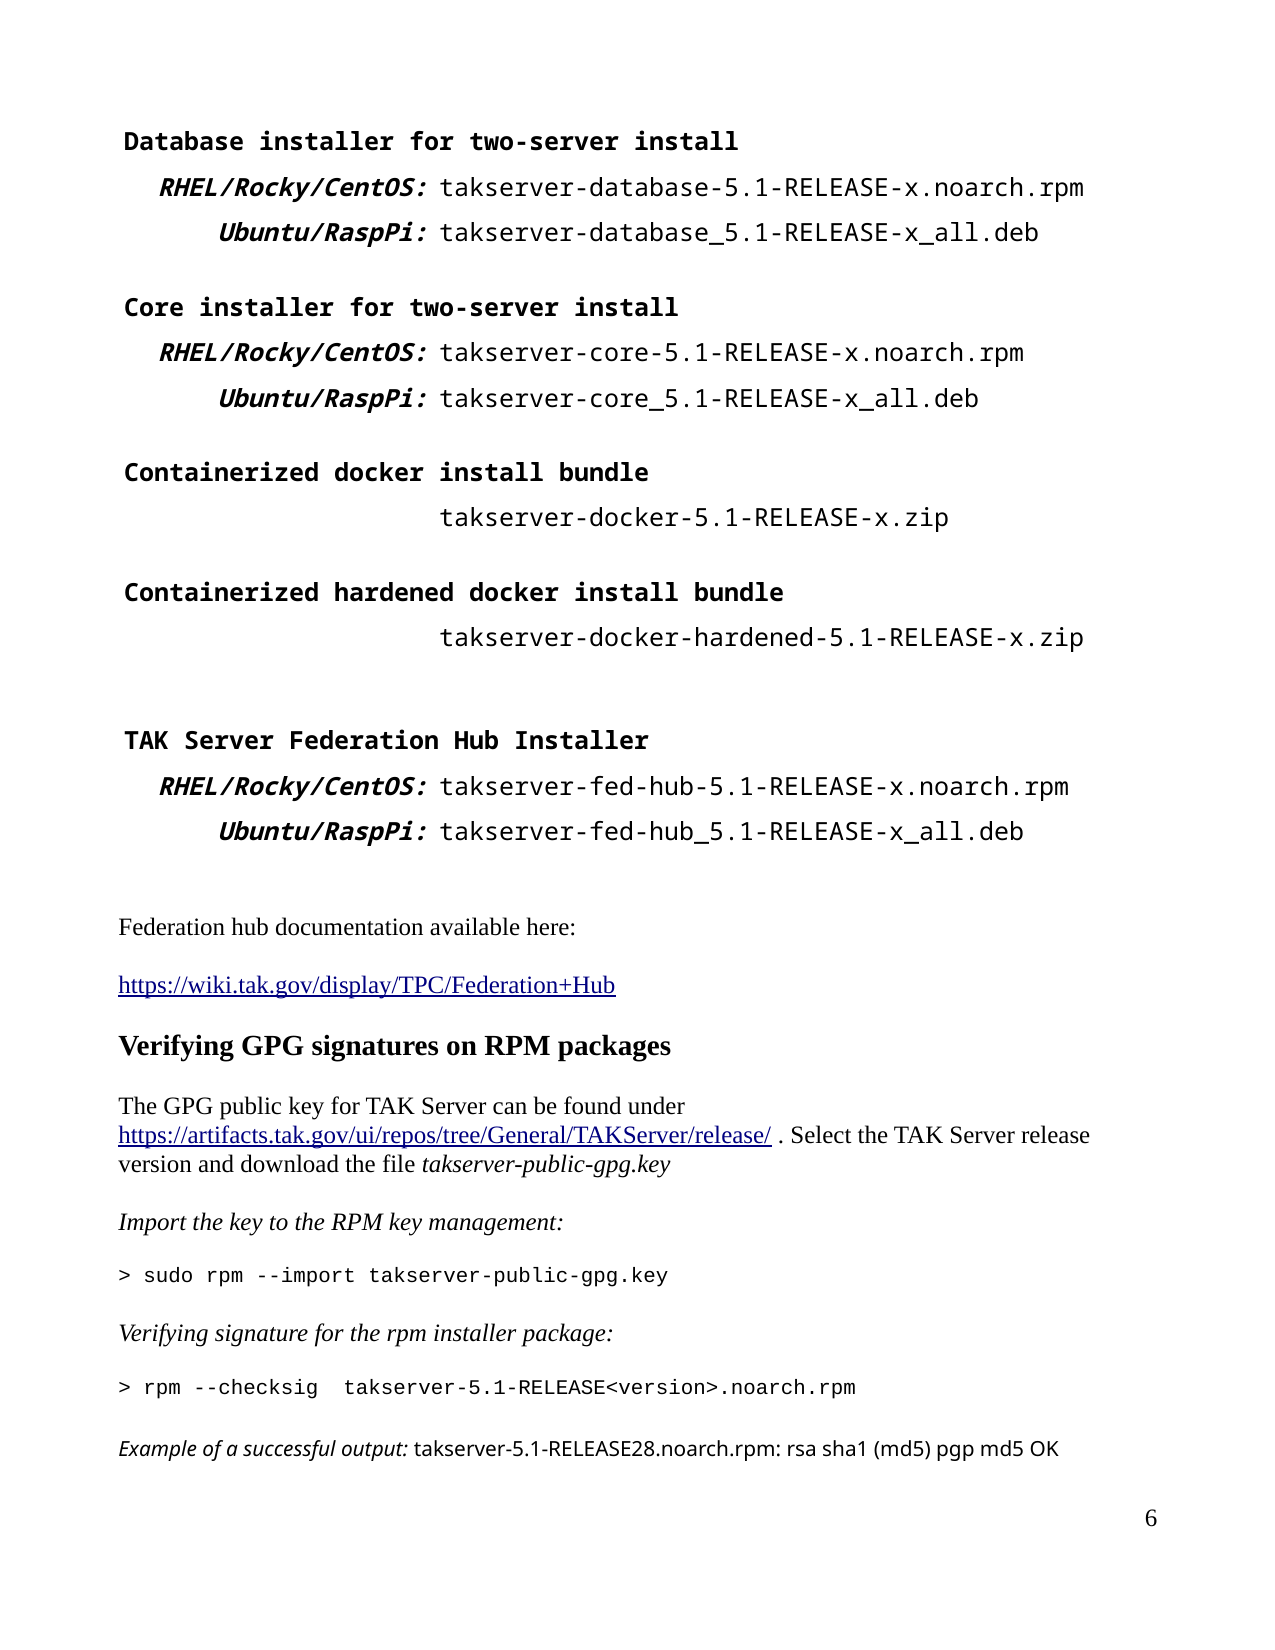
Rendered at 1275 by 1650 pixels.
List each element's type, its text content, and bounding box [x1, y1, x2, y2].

table_cell [143, 494, 433, 540]
table_cell Ubuntu/RaspPi: [143, 375, 433, 420]
table_cell takserver-database-5.1-RELEASE-x.noarch.rpm [433, 164, 1168, 209]
table_cell RHEL/Rocky/CentOS: [143, 329, 433, 374]
table_cell takserver-fed-hub-5.1-RELEASE-x.noarch.rpm [433, 763, 1159, 808]
table_cell [118, 375, 142, 420]
table_header TAK Server Federation Hub Installer [118, 717, 1159, 763]
text Import the key to the RPM key management: [118, 1207, 1098, 1236]
table_cell takserver-docker-5.1-RELEASE-x.zip [433, 494, 1168, 540]
text The GPG public key for TAK Server can be found under https://artifacts.tak.gov/ui/repos/tree/General/TAKServer/release/ . Select the TAK Server release version and download the file takserver-public-gpg.key [118, 1091, 1098, 1178]
text Federation hub documentation available here: [118, 912, 1098, 941]
text > rpm --checksig takserver-5.1-RELEASE<version>.noarch.rpm Example of a successful output: takserver-5.1-RELEASE28.noarch.rpm: rsa sha1 (md5) pgp md5 OK [118, 1377, 1098, 1463]
text > sudo rpm --import takserver-public-gpg.key [118, 1265, 1098, 1289]
table_cell [118, 209, 142, 255]
text https://wiki.tak.gov/display/TPC/Federation+Hub [118, 970, 1098, 999]
table_cell takserver-database_5.1-RELEASE-x_all.deb [433, 209, 1168, 255]
table_cell RHEL/Rocky/CentOS: [143, 763, 433, 808]
table_cell Ubuntu/RaspPi: [143, 209, 433, 255]
text Verifying signature for the rpm installer package: [118, 1318, 1098, 1347]
table_cell [143, 614, 433, 659]
table_cell takserver-core_5.1-RELEASE-x_all.deb [433, 375, 1168, 420]
table_cell [118, 808, 142, 854]
table_cell takserver-fed-hub_5.1-RELEASE-x_all.deb [433, 808, 1159, 854]
text Verifying GPG signatures on RPM packages [118, 1028, 1098, 1062]
table_cell [118, 614, 142, 659]
table_header Containerized hardened docker install bundle [118, 569, 1168, 614]
table_header Database installer for two-server install [118, 118, 1168, 164]
table_cell [118, 329, 142, 374]
table_cell Ubuntu/RaspPi: [143, 808, 433, 854]
table_cell takserver-docker-hardened-5.1-RELEASE-x.zip [433, 614, 1168, 659]
table_header Containerized docker install bundle [118, 449, 1168, 494]
table_cell [118, 164, 142, 209]
table_cell [118, 763, 142, 808]
table_cell takserver-core-5.1-RELEASE-x.noarch.rpm [433, 329, 1168, 374]
table_cell RHEL/Rocky/CentOS: [143, 164, 433, 209]
table_cell [118, 494, 142, 540]
table_header Core installer for two-server install [118, 284, 1168, 329]
